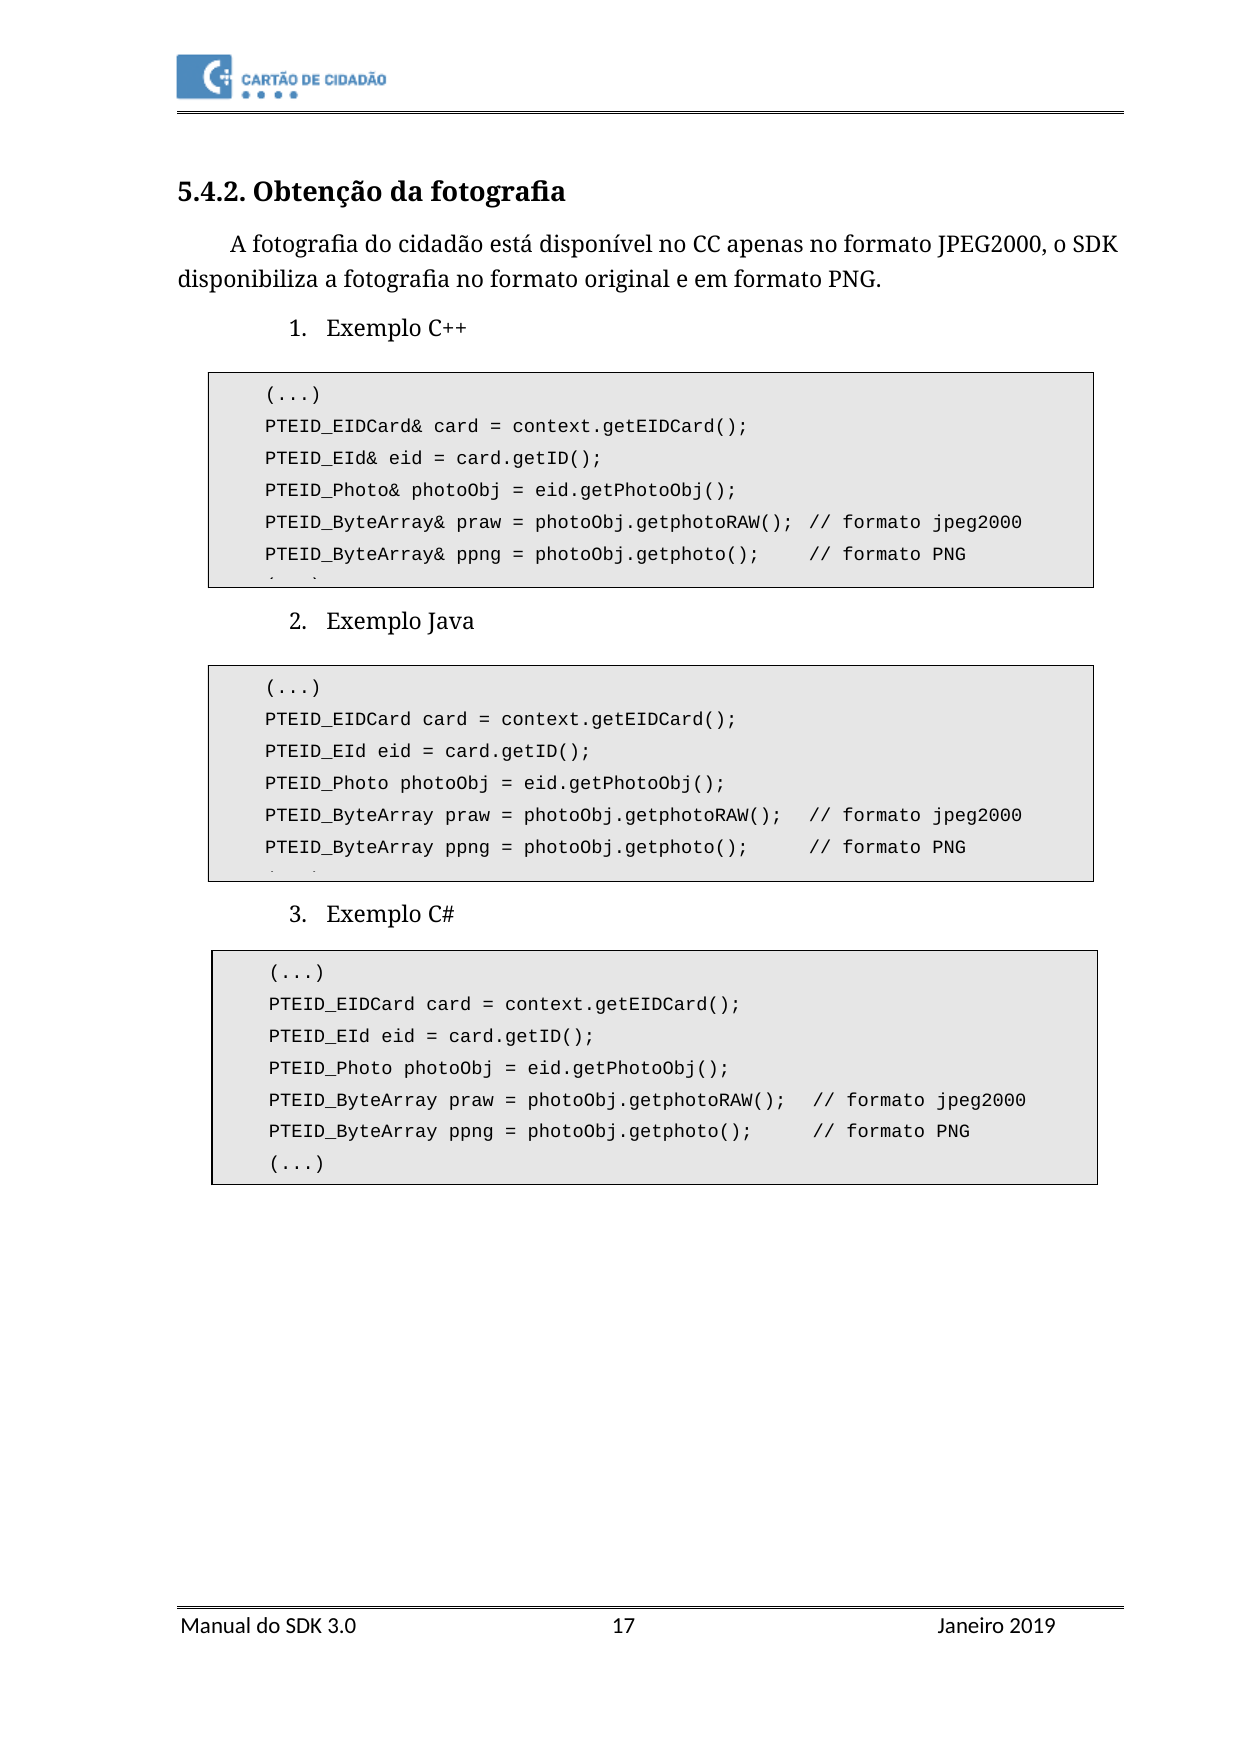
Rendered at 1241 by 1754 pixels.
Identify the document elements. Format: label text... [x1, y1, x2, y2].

list Exemplo Java [288, 360, 1124, 636]
list PTEID_EId eid = card.getID(); [209, 742, 1093, 763]
list PTEID_Photo photoObj = eid.getPhotoObj(); [209, 774, 1093, 795]
list (...) [209, 678, 1093, 699]
list PTEID_EIDCard card = context.getEIDCard(); [209, 710, 1093, 731]
text PTEID_ByteArray praw = photoObj.getphotoRAW(); // formato jpeg2000 [213, 1090, 1097, 1112]
list PTEID_ByteArray praw = photoObj.getphotoRAW(); // formato jpeg2000 [209, 806, 1093, 827]
text (...) [213, 963, 1097, 984]
text PTEID_EId eid = card.getID(); [213, 1027, 1097, 1048]
list PTEID_ByteArray ppng = photoObj.getphoto(); // formato PNG [209, 837, 1093, 859]
text A fotografia do cidadão está disponível no CC apenas no formato JPEG2000, o SDK disponibiliza a fotografia no formato original e em formato PNG. [177, 227, 1124, 295]
list PTEID_ByteArray& praw = photoObj.getphotoRAW(); // formato jpeg2000 [209, 512, 1093, 534]
list Exemplo C# [288, 653, 1124, 929]
list PTEID_ByteArray& ppng = photoObj.getphoto(); // formato PNG [209, 544, 1093, 566]
picture [174, 49, 428, 106]
subtitle Obtenção da fotografia [177, 173, 1124, 209]
text PTEID_Photo photoObj = eid.getPhotoObj(); [213, 1058, 1097, 1080]
text PTEID_EIDCard card = context.getEIDCard(); [213, 995, 1097, 1016]
text (...) [213, 1154, 1097, 1175]
list PTEID_Photo& photoObj = eid.getPhotoObj(); [209, 481, 1093, 502]
list (...) [209, 385, 1093, 406]
list PTEID_EIDCard& card = context.getEIDCard(); [209, 417, 1093, 438]
list PTEID_EId& eid = card.getID(); [209, 449, 1093, 470]
list Exemplo C++ [288, 312, 1124, 343]
text PTEID_ByteArray ppng = photoObj.getphoto(); // formato PNG [213, 1122, 1097, 1143]
